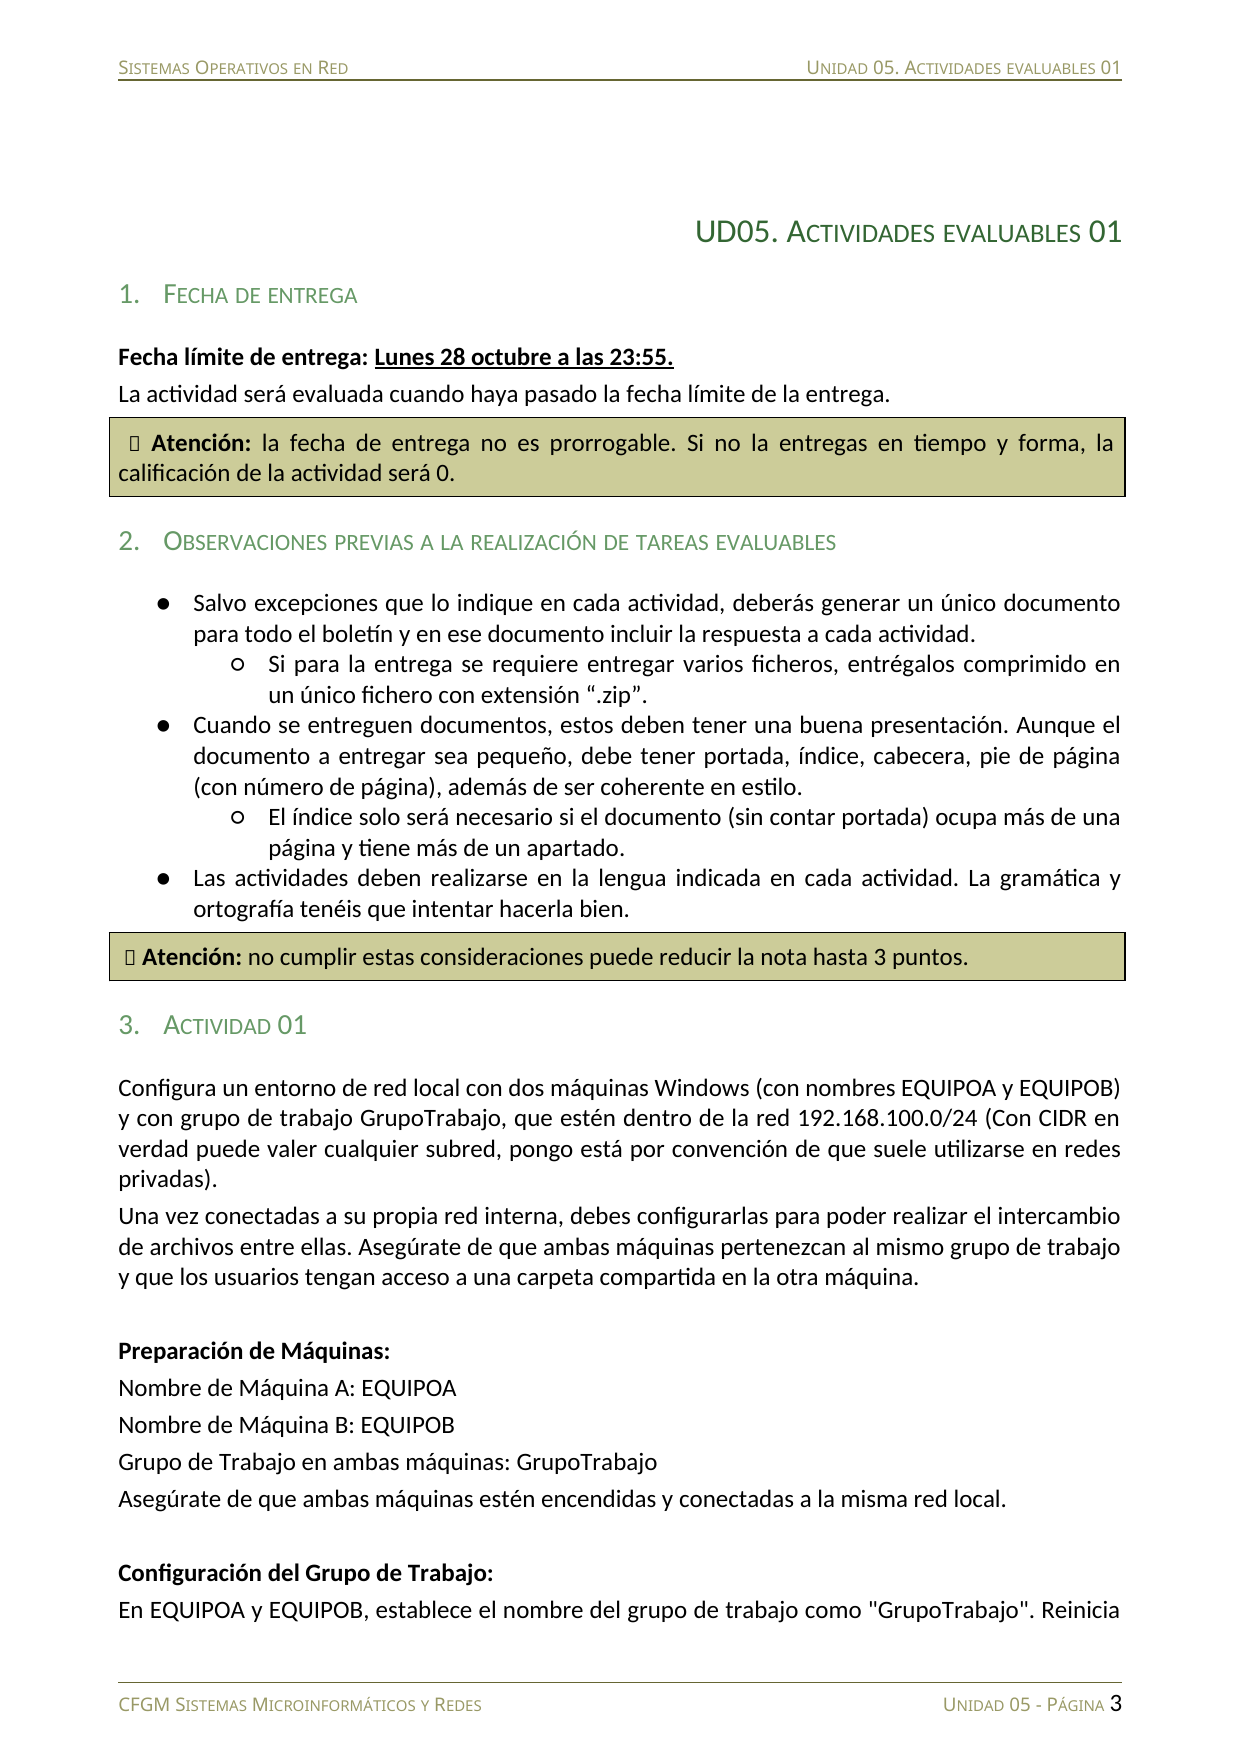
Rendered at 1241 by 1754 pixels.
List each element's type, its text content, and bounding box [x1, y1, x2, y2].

text Nombre de Máquina A: EQUIPOA [118, 1372, 1122, 1403]
text Nombre de Máquina B: EQUIPOB [118, 1409, 1122, 1440]
list Las actividades deben realizarse en la lengua indicada en cada actividad. La gramática y ortografía tenéis que intentar hacerla bien. [156, 862, 1122, 923]
text Fecha límite de entrega: Lunes 28 octubre a las 23:55. [118, 341, 1122, 371]
text ❕ Atención: no cumplir estas consideraciones puede reducir la nota hasta 3 puntos. [110, 933, 1124, 980]
subtitle Observaciones previas a la realización de tareas evaluables [118, 522, 1122, 557]
text En EQUIPOA y EQUIPOB, establece el nombre del grupo de trabajo como "GrupoTrabajo". Reinicia [118, 1594, 1122, 1625]
text Grupo de Trabajo en ambas máquinas: GrupoTrabajo [118, 1446, 1122, 1477]
text La actividad será evaluada cuando haya pasado la fecha límite de la entrega. [118, 378, 1122, 408]
text ❕ Atención: la fecha de entrega no es prorrogable. Si no la entregas en tiempo y forma, la calificación de la actividad será 0. [110, 418, 1124, 496]
text Una vez conectadas a su propia red interna, debes configurarlas para poder realizar el intercambio de archivos entre ellas. Asegúrate de que ambas máquinas pertenezcan al mismo grupo de trabajo y que los usuarios tengan acceso a una carpeta compartida en la otra máquina. [118, 1201, 1122, 1292]
list Cuando se entreguen documentos, estos deben tener una buena presentación. Aunque el documento a entregar sea pequeño, debe tener portada, índice, cabecera, pie de página (con número de página), además de ser coherente en estilo. [156, 710, 1122, 801]
text Configuración del Grupo de Trabajo: [118, 1557, 1122, 1588]
text Configura un entorno de red local con dos máquinas Windows (con nombres EQUIPOA y EQUIPOB) y con grupo de trabajo GrupoTrabajo, que estén dentro de la red 192.168.100.0/24 (Con CIDR en verdad puede valer cualquier subred, pongo está por convención de que suele utilizarse en redes privadas). [118, 1072, 1122, 1194]
subtitle Fecha de entrega [118, 275, 1122, 311]
list Salvo excepciones que lo indique en cada actividad, deberás generar un único documento para todo el boletín y en ese documento incluir la respuesta a cada actividad. [156, 588, 1122, 649]
list Si para la entrega se requiere entregar varios ficheros, entrégalos comprimido en un único fichero con extensión “.zip”. [231, 649, 1122, 710]
text Asegúrate de que ambas máquinas estén encendidas y conectadas a la misma red local. [118, 1483, 1122, 1514]
text Preparación de Máquinas: [118, 1336, 1122, 1366]
list El índice solo será necesario si el documento (sin contar portada) ocupa más de una página y tiene más de un apartado. [231, 801, 1122, 862]
subtitle Actividad 01 [118, 1006, 1122, 1042]
text UD05. Actividades evaluables 01 [118, 210, 1122, 250]
